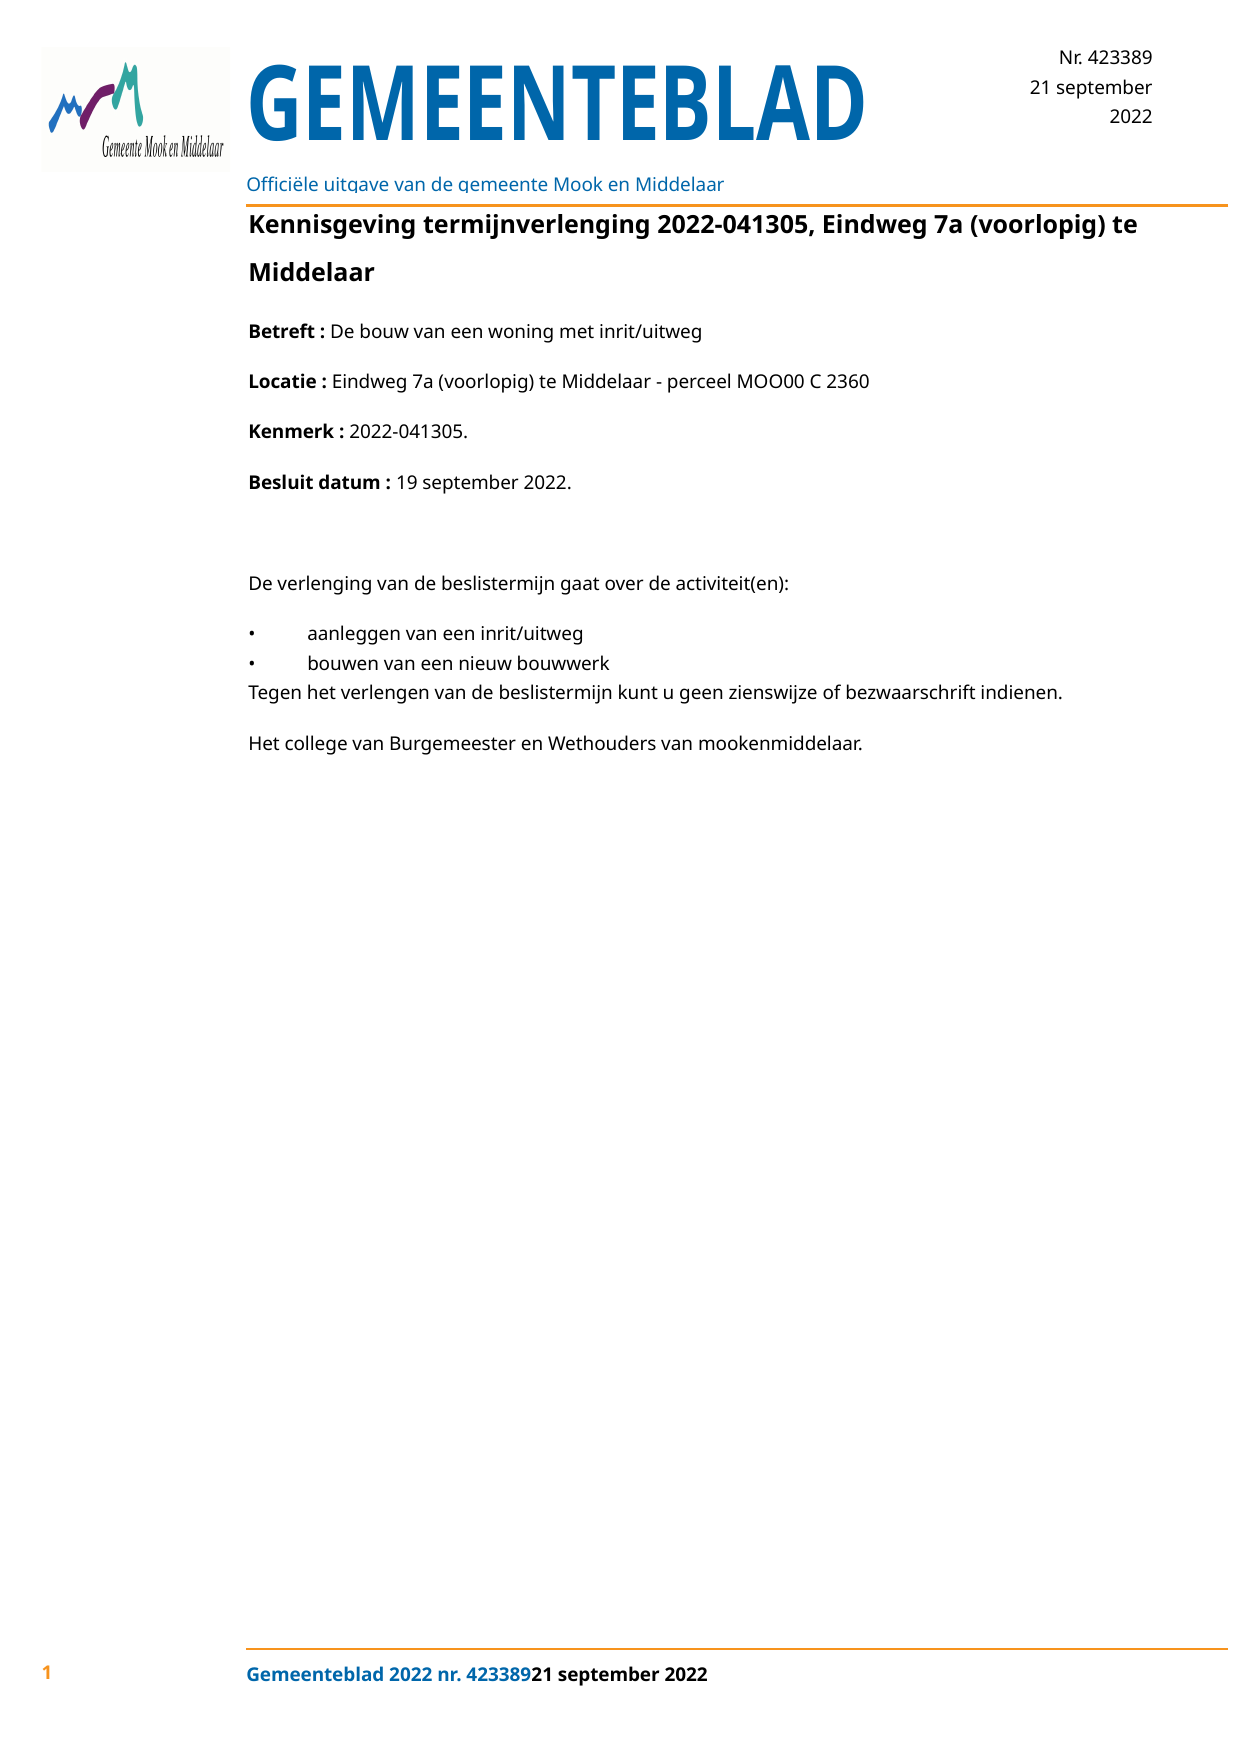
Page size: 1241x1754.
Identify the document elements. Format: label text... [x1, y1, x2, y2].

text Besluit datum : 19 september 2022. [248, 469, 1152, 495]
text Kenmerk : 2022-041305. [248, 419, 1152, 444]
text Kennisgeving termijnverlenging 2022-041305, Eindweg 7a (voorlopig) te Middelaar [248, 207, 1152, 288]
text Tegen het verlengen van de beslistermijn kunt u geen zienswijze of bezwaarschrift indienen. [248, 679, 1152, 705]
text Locatie : Eindweg 7a (voorlopig) te Middelaar - perceel MOO00 C 2360 [248, 368, 1152, 394]
text Betreft : De bouw van een woning met inrit/uitweg [248, 318, 1152, 344]
list aanleggen van een inrit/uitweg [248, 620, 1152, 646]
picture [41, 47, 231, 172]
text De verlenging van de beslistermijn gaat over de activiteit(en): [248, 570, 1152, 596]
text Het college van Burgemeester en Wethouders van mookenmiddelaar. [248, 730, 1152, 756]
list bouwen van een nieuw bouwwerk [248, 650, 1152, 676]
